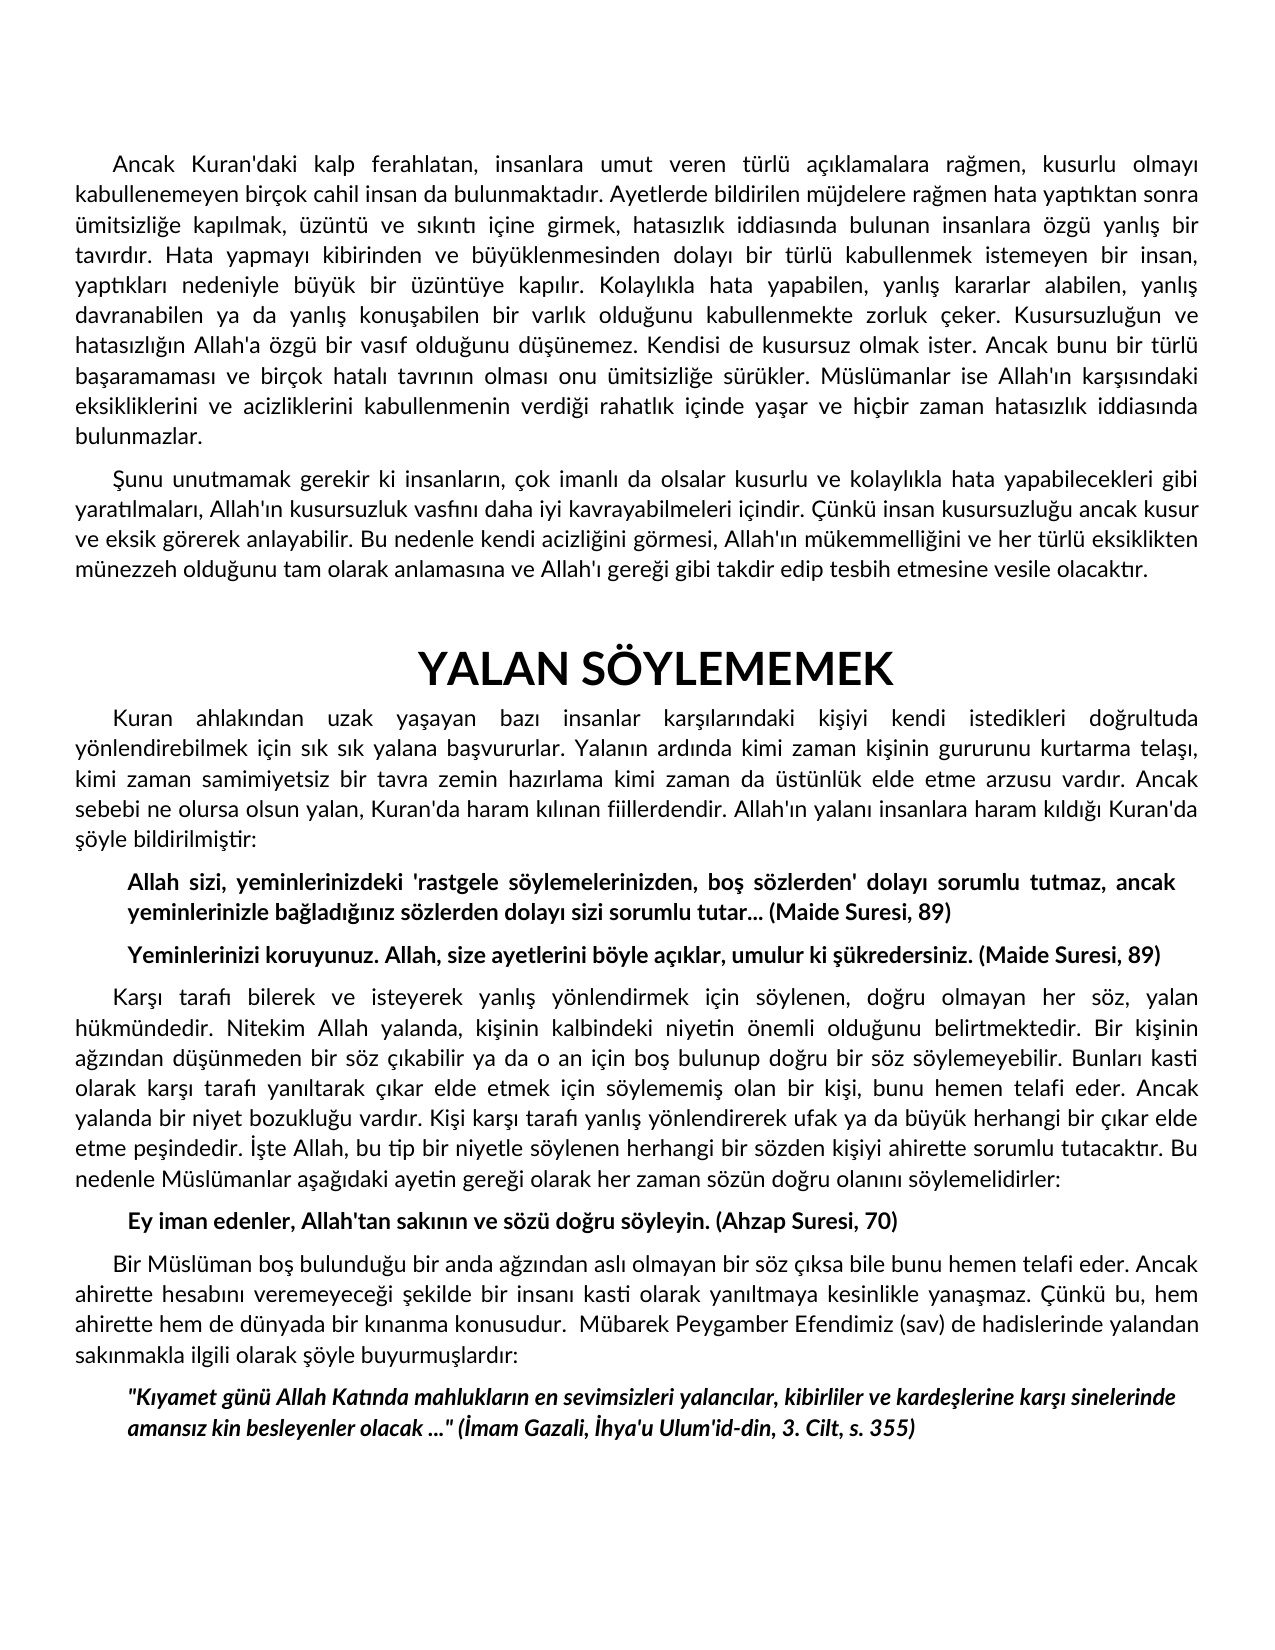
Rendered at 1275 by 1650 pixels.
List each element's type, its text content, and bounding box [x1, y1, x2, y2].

text Bir Müslüman boş bulunduğu bir anda ağzından aslı olmayan bir söz çıksa bile bunu hemen telafi eder. Ancak ahirette hesabını veremeyeceği şekilde bir insanı kasti olarak yanıltmaya kesinlikle yanaşmaz. Çünkü bu, hem ahirette hem de dünyada bir kınanma konusudur. Mübarek Peygamber Efendimiz (sav) de hadislerinde yalandan sakınmakla ilgili olarak şöyle buyurmuşlardır: [75, 1250, 1200, 1368]
text Ey iman edenler, Allah'tan sakının ve sözü doğru söyleyin. (Ahzap Suresi, 70) [127, 1207, 1177, 1234]
text "Kıyamet günü Allah Katında mahlukların en sevimsizleri yalancılar, kibirliler ve kardeşlerine karşı sinelerinde amansız kin besleyenler olacak ..." (İmam Gazali, İhya'u Ulum'id-din, 3. Cilt, s. 355) [127, 1383, 1177, 1441]
text Karşı tarafı bilerek ve isteyerek yanlış yönlendirmek için söylenen, doğru olmayan her söz, yalan hükmündedir. Nitekim Allah yalanda, kişinin kalbindeki niyetin önemli olduğunu belirtmektedir. Bir kişinin ağzından düşünmeden bir söz çıkabilir ya da o an için boş bulunup doğru bir söz söylemeyebilir. Bunları kasti olarak karşı tarafı yanıltarak çıkar elde etmek için söylememiş olan bir kişi, bunu hemen telafi eder. Ancak yalanda bir niyet bozukluğu vardır. Kişi karşı tarafı yanlış yönlendirerek ufak ya da büyük herhangi bir çıkar elde etme peşindedir. İşte Allah, bu tip bir niyetle söylenen herhangi bir sözden kişiyi ahirette sorumlu tutacaktır. Bu nedenle Müslümanlar aşağıdaki ayetin gereği olarak her zaman sözün doğru olanını söylemelidirler: [75, 983, 1200, 1192]
subtitle YALAN SÖYLEMEMEK [112, 641, 1200, 696]
text Kuran ahlakından uzak yaşayan bazı insanlar karşılarındaki kişiyi kendi istedikleri doğrultuda yönlendirebilmek için sık sık yalana başvururlar. Yalanın ardında kimi zaman kişinin gururunu kurtarma telaşı, kimi zaman samimiyetsiz bir tavra zemin hazırlama kimi zaman da üstünlük elde etme arzusu vardır. Ancak sebebi ne olursa olsun yalan, Kuran'da haram kılınan fiillerdendir. Allah'ın yalanı insanlara haram kıldığı Kuran'da şöyle bildirilmiştir: [75, 704, 1200, 852]
text Ancak Kuran'daki kalp ferahlatan, insanlara umut veren türlü açıklamalara rağmen, kusurlu olmayı kabullenemeyen birçok cahil insan da bulunmaktadır. Ayetlerde bildirilen müjdelere rağmen hata yaptıktan sonra ümitsizliğe kapılmak, üzüntü ve sıkıntı içine girmek, hatasızlık iddiasında bulunan insanlara özgü yanlış bir tavırdır. Hata yapmayı kibirinden ve büyüklenmesinden dolayı bir türlü kabullenmek istemeyen bir insan, yaptıkları nedeniyle büyük bir üzüntüye kapılır. Kolaylıkla hata yapabilen, yanlış kararlar alabilen, yanlış davranabilen ya da yanlış konuşabilen bir varlık olduğunu kabullenmekte zorluk çeker. Kusursuzluğun ve hatasızlığın Allah'a özgü bir vasıf olduğunu düşünemez. Kendisi de kusursuz olmak ister. Ancak bunu bir türlü başaramaması ve birçok hatalı tavrının olması onu ümitsizliğe sürükler. Müslümanlar ise Allah'ın karşısındaki eksikliklerini ve acizliklerini kabullenmenin verdiği rahatlık içinde yaşar ve hiçbir zaman hatasızlık iddiasında bulunmazlar. [75, 150, 1200, 449]
text Allah sizi, yeminlerinizdeki 'rastgele söylemelerinizden, boş sözlerden' dolayı sorumlu tutmaz, ancak yeminlerinizle bağladığınız sözlerden dolayı sizi sorumlu tutar... (Maide Suresi, 89) [127, 867, 1177, 925]
text Yeminlerinizi koruyunuz. Allah, size ayetlerini böyle açıklar, umulur ki şükredersiniz. (Maide Suresi, 89) [127, 940, 1177, 968]
text Şunu unutmamak gerekir ki insanların, çok imanlı da olsalar kusurlu ve kolaylıkla hata yapabilecekleri gibi yaratılmaları, Allah'ın kusursuzluk vasfını daha iyi kavrayabilmeleri içindir. Çünkü insan kusursuzluğu ancak kusur ve eksik görerek anlayabilir. Bu nedenle kendi acizliğini görmesi, Allah'ın mükemmelliğini ve her türlü eksiklikten münezzeh olduğunu tam olarak anlamasına ve Allah'ı gereği gibi takdir edip tesbih etmesine vesile olacaktır. [75, 464, 1200, 583]
